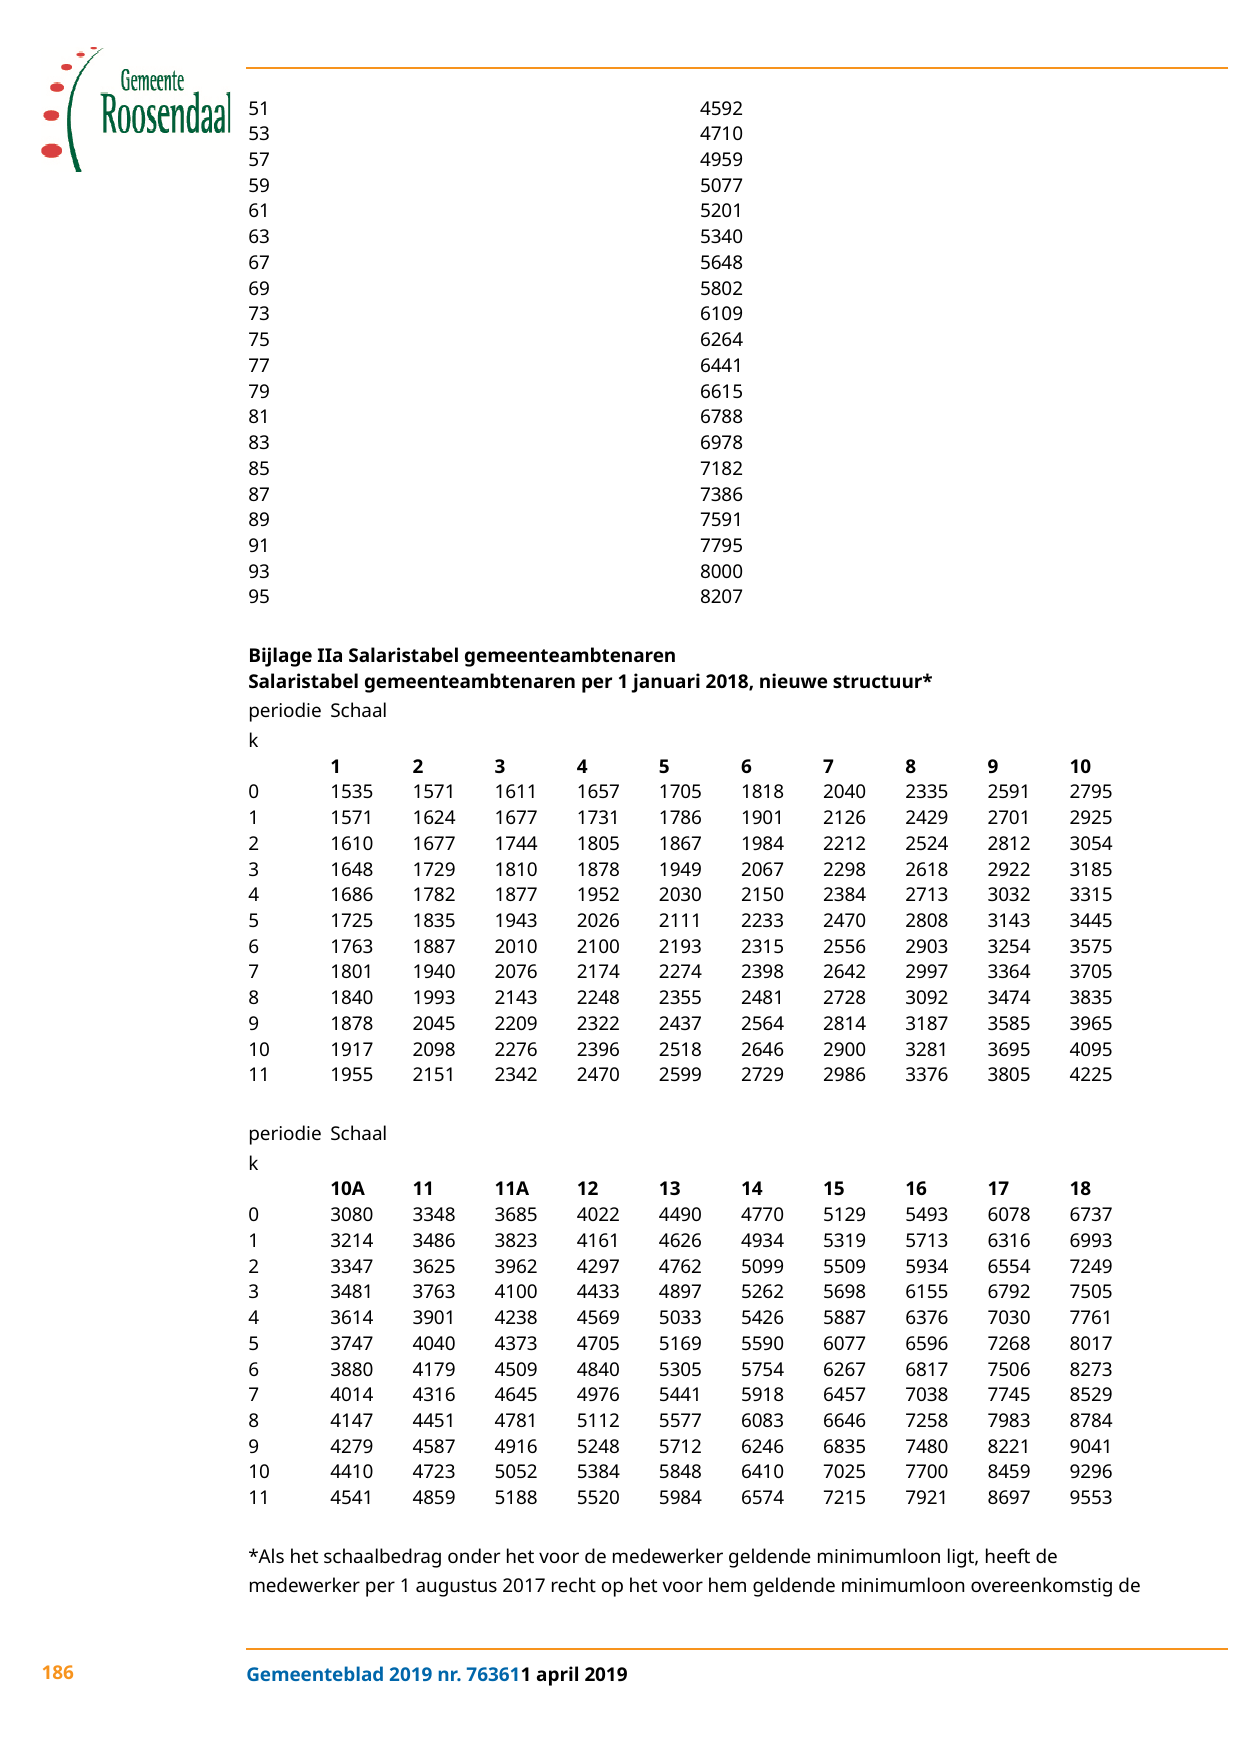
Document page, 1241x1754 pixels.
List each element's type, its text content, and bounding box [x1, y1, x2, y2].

table_cell 2470 [577, 1062, 659, 1087]
table_cell 9 [248, 1433, 330, 1459]
text Salaristabel gemeenteambtenaren per 1 januari 2018, nieuwe structuur* [248, 668, 1152, 694]
table_cell 4451 [412, 1407, 494, 1433]
table_cell 4014 [330, 1381, 412, 1407]
table_cell 9 [987, 753, 1069, 779]
table_cell 7249 [1069, 1253, 1152, 1278]
table_cell 5262 [741, 1279, 823, 1304]
table_cell 2209 [494, 1010, 577, 1036]
table_cell 1877 [494, 882, 577, 907]
table_header Schaal [330, 698, 1152, 753]
table_cell 3585 [987, 1010, 1069, 1036]
table_cell 7921 [905, 1484, 987, 1510]
table_cell 4040 [412, 1330, 494, 1356]
table_cell 3185 [1069, 856, 1152, 882]
table_cell 5648 [700, 249, 1152, 275]
table_cell 4959 [700, 146, 1152, 172]
table_cell 2274 [659, 959, 741, 984]
table_cell 2315 [741, 933, 823, 959]
table_cell 1818 [741, 779, 823, 804]
table_cell 5 [248, 907, 330, 933]
text Bijlage IIa Salaristabel gemeenteambtenaren [248, 642, 1152, 668]
table_cell 5802 [700, 275, 1152, 301]
table_cell 6077 [823, 1330, 905, 1356]
table_cell 53 [248, 121, 700, 146]
table_cell 3 [494, 753, 577, 779]
table_cell 4705 [577, 1330, 659, 1356]
table_cell 17 [987, 1176, 1069, 1201]
table_cell 4976 [577, 1381, 659, 1407]
table_cell 2795 [1069, 779, 1152, 804]
table_cell 12 [577, 1176, 659, 1201]
table_cell 2322 [577, 1010, 659, 1036]
table_cell 5319 [823, 1227, 905, 1253]
table_cell 8221 [987, 1433, 1069, 1459]
table_cell 6083 [741, 1407, 823, 1433]
table_header periodiek [248, 1120, 330, 1176]
table_cell 3614 [330, 1304, 412, 1330]
table_cell 5033 [659, 1304, 741, 1330]
table_cell 1782 [412, 882, 494, 907]
table_cell 2342 [494, 1062, 577, 1087]
table_cell 3 [248, 856, 330, 882]
table_cell 59 [248, 172, 700, 198]
table_cell 0 [248, 1201, 330, 1227]
table_cell 4022 [577, 1201, 659, 1227]
table_cell 4225 [1069, 1062, 1152, 1087]
table_cell 2045 [412, 1010, 494, 1036]
table_cell 7505 [1069, 1279, 1152, 1304]
table_cell 9553 [1069, 1484, 1152, 1510]
table_cell 5426 [741, 1304, 823, 1330]
table_cell 4626 [659, 1227, 741, 1253]
table_cell 11 [248, 1062, 330, 1087]
table_cell 4645 [494, 1381, 577, 1407]
table_cell 3281 [905, 1036, 987, 1062]
table_cell 7258 [905, 1407, 987, 1433]
table_cell 4100 [494, 1279, 577, 1304]
table_cell 6615 [700, 378, 1152, 403]
table_cell 5248 [577, 1433, 659, 1459]
table_cell 2646 [741, 1036, 823, 1062]
table_cell 4859 [412, 1484, 494, 1510]
table_cell 5099 [741, 1253, 823, 1278]
table_cell 2701 [987, 804, 1069, 830]
table_cell 81 [248, 404, 700, 429]
table_cell 5984 [659, 1484, 741, 1510]
table_cell 6978 [700, 429, 1152, 455]
table_cell 5887 [823, 1304, 905, 1330]
table_cell 1810 [494, 856, 577, 882]
table_cell 6316 [987, 1227, 1069, 1253]
table_cell 4569 [577, 1304, 659, 1330]
table_cell 7038 [905, 1381, 987, 1407]
table_cell 5077 [700, 172, 1152, 198]
table_cell 5713 [905, 1227, 987, 1253]
table_cell 6 [741, 753, 823, 779]
table_cell 1801 [330, 959, 412, 984]
table_cell 4433 [577, 1279, 659, 1304]
table_cell 4587 [412, 1433, 494, 1459]
table_cell 8000 [700, 558, 1152, 584]
table_cell 8529 [1069, 1381, 1152, 1407]
table_cell 5201 [700, 198, 1152, 223]
table_cell 1917 [330, 1036, 412, 1062]
table_cell 5698 [823, 1279, 905, 1304]
table_cell 4 [577, 753, 659, 779]
table_cell 2524 [905, 830, 987, 856]
table_cell 4297 [577, 1253, 659, 1278]
table_cell 0 [248, 779, 330, 804]
table_cell 3880 [330, 1356, 412, 1381]
table_cell 5918 [741, 1381, 823, 1407]
table_cell 4897 [659, 1279, 741, 1304]
table_cell 51 [248, 95, 700, 121]
table_cell 5848 [659, 1459, 741, 1484]
table_cell 6737 [1069, 1201, 1152, 1227]
table_cell 10 [248, 1459, 330, 1484]
table_cell 5188 [494, 1484, 577, 1510]
table_cell 2728 [823, 985, 905, 1010]
table_cell 6792 [987, 1279, 1069, 1304]
table_cell 2437 [659, 1010, 741, 1036]
table_cell 9 [248, 1010, 330, 1036]
table_cell 1624 [412, 804, 494, 830]
table_cell 2030 [659, 882, 741, 907]
table_cell 7506 [987, 1356, 1069, 1381]
table_cell 1952 [577, 882, 659, 907]
table_cell 2 [412, 753, 494, 779]
table_cell 3705 [1069, 959, 1152, 984]
table_cell 4770 [741, 1201, 823, 1227]
table_cell 2111 [659, 907, 741, 933]
table_cell 2040 [823, 779, 905, 804]
table_cell 67 [248, 249, 700, 275]
table_cell 2026 [577, 907, 659, 933]
table_cell 2556 [823, 933, 905, 959]
table_header periodiek [248, 698, 330, 753]
table_cell 4840 [577, 1356, 659, 1381]
table_cell 2076 [494, 959, 577, 984]
table_cell 6267 [823, 1356, 905, 1381]
table_cell 9296 [1069, 1459, 1152, 1484]
table_cell 2233 [741, 907, 823, 933]
table_cell 3901 [412, 1304, 494, 1330]
table_cell 3747 [330, 1330, 412, 1356]
table_cell 1835 [412, 907, 494, 933]
table_header Schaal [330, 1120, 1152, 1176]
table_cell 4279 [330, 1433, 412, 1459]
table_cell 2212 [823, 830, 905, 856]
table_cell 2812 [987, 830, 1069, 856]
table_cell 6155 [905, 1279, 987, 1304]
table_cell 6596 [905, 1330, 987, 1356]
table_cell 87 [248, 481, 700, 506]
table_cell 4161 [577, 1227, 659, 1253]
table_cell 6554 [987, 1253, 1069, 1278]
table_cell 10 [248, 1036, 330, 1062]
table_cell 7745 [987, 1381, 1069, 1407]
table_cell 1611 [494, 779, 577, 804]
table_cell 7795 [700, 532, 1152, 558]
table_cell 7268 [987, 1330, 1069, 1356]
table_cell 2900 [823, 1036, 905, 1062]
table_cell 7025 [823, 1459, 905, 1484]
table_cell 1786 [659, 804, 741, 830]
table_cell 1901 [741, 804, 823, 830]
table_cell 4410 [330, 1459, 412, 1484]
table_cell 11A [494, 1176, 577, 1201]
table_cell 7761 [1069, 1304, 1152, 1330]
table_cell 2335 [905, 779, 987, 804]
table_cell 5305 [659, 1356, 741, 1381]
table_cell 6788 [700, 404, 1152, 429]
table_cell 2276 [494, 1036, 577, 1062]
table_cell 16 [905, 1176, 987, 1201]
table_cell 4095 [1069, 1036, 1152, 1062]
table_cell 7 [823, 753, 905, 779]
table_cell 5129 [823, 1201, 905, 1227]
table_cell 1535 [330, 779, 412, 804]
table_cell 1648 [330, 856, 412, 882]
table_cell 4238 [494, 1304, 577, 1330]
table_cell 5112 [577, 1407, 659, 1433]
table_cell 5 [659, 753, 741, 779]
table_cell 89 [248, 506, 700, 532]
table_cell 7182 [700, 455, 1152, 481]
table_cell 4710 [700, 121, 1152, 146]
table_cell 5934 [905, 1253, 987, 1278]
table_cell 5577 [659, 1407, 741, 1433]
table_cell 2193 [659, 933, 741, 959]
text *Als het schaalbedrag onder het voor de medewerker geldende minimumloon ligt, heeft de medewerker per 1 augustus 2017 recht op het voor hem geldende minimumloon overeenkomstig de [248, 1543, 1152, 1598]
table_cell 2997 [905, 959, 987, 984]
table_cell 2010 [494, 933, 577, 959]
table_cell 2729 [741, 1062, 823, 1087]
table_cell 1993 [412, 985, 494, 1010]
table_cell 3962 [494, 1253, 577, 1278]
table_cell 8207 [700, 584, 1152, 609]
table_cell 2398 [741, 959, 823, 984]
table_cell 3445 [1069, 907, 1152, 933]
table_cell 1 [248, 804, 330, 830]
table_cell 2429 [905, 804, 987, 830]
table_cell 4147 [330, 1407, 412, 1433]
table_cell 5754 [741, 1356, 823, 1381]
table_cell 2150 [741, 882, 823, 907]
table_cell 8459 [987, 1459, 1069, 1484]
table_cell 83 [248, 429, 700, 455]
table_cell 4916 [494, 1433, 577, 1459]
table_cell 8017 [1069, 1330, 1152, 1356]
table_cell 69 [248, 275, 700, 301]
table_cell 5441 [659, 1381, 741, 1407]
table_cell 2126 [823, 804, 905, 830]
table_cell 1949 [659, 856, 741, 882]
table_cell 1677 [412, 830, 494, 856]
table_cell 4 [248, 1304, 330, 1330]
table_cell 2642 [823, 959, 905, 984]
table_cell 2808 [905, 907, 987, 933]
table_cell 2174 [577, 959, 659, 984]
table_cell 4316 [412, 1381, 494, 1407]
table_cell 2564 [741, 1010, 823, 1036]
table_cell 5590 [741, 1330, 823, 1356]
table_cell 3835 [1069, 985, 1152, 1010]
table_cell 3575 [1069, 933, 1152, 959]
table_cell 4509 [494, 1356, 577, 1381]
table_cell 11 [248, 1484, 330, 1510]
table_cell 3805 [987, 1062, 1069, 1087]
table_cell 3348 [412, 1201, 494, 1227]
table_cell 5712 [659, 1433, 741, 1459]
table_cell 4781 [494, 1407, 577, 1433]
table_cell 3763 [412, 1279, 494, 1304]
table_cell 5384 [577, 1459, 659, 1484]
table_cell 75 [248, 326, 700, 352]
table_cell 3254 [987, 933, 1069, 959]
table_cell 6457 [823, 1381, 905, 1407]
table_cell 91 [248, 532, 700, 558]
table_cell 93 [248, 558, 700, 584]
table_cell 63 [248, 224, 700, 249]
table_cell 2384 [823, 882, 905, 907]
table_cell 2599 [659, 1062, 741, 1087]
table_cell 57 [248, 146, 700, 172]
table_cell 11 [412, 1176, 494, 1201]
table_cell 2713 [905, 882, 987, 907]
table_cell 73 [248, 301, 700, 326]
table_cell 3187 [905, 1010, 987, 1036]
table_cell 6835 [823, 1433, 905, 1459]
table_cell 1867 [659, 830, 741, 856]
table_cell 8 [248, 1407, 330, 1433]
table_cell 4179 [412, 1356, 494, 1381]
table_cell 3315 [1069, 882, 1152, 907]
table_cell 2151 [412, 1062, 494, 1087]
table_cell 7480 [905, 1433, 987, 1459]
table_cell 3092 [905, 985, 987, 1010]
table_cell 7700 [905, 1459, 987, 1484]
table_cell 10 [1069, 753, 1152, 779]
table_cell 4592 [700, 95, 1152, 121]
table_cell 7215 [823, 1484, 905, 1510]
table_cell 6078 [987, 1201, 1069, 1227]
table_cell 5509 [823, 1253, 905, 1278]
table_cell 6817 [905, 1356, 987, 1381]
table_cell 2618 [905, 856, 987, 882]
table_cell 4541 [330, 1484, 412, 1510]
table_cell 1657 [577, 779, 659, 804]
table_cell 1705 [659, 779, 741, 804]
table_cell 3032 [987, 882, 1069, 907]
table_cell 6 [248, 933, 330, 959]
table_cell 2 [248, 830, 330, 856]
table_cell 1731 [577, 804, 659, 830]
table_cell 1571 [412, 779, 494, 804]
table_cell 3625 [412, 1253, 494, 1278]
table_cell 2355 [659, 985, 741, 1010]
table_cell 2 [248, 1253, 330, 1278]
table_cell 1955 [330, 1062, 412, 1087]
table_cell 6109 [700, 301, 1152, 326]
table_cell 6441 [700, 352, 1152, 378]
table_cell 8273 [1069, 1356, 1152, 1381]
table_cell 3965 [1069, 1010, 1152, 1036]
table_cell 5493 [905, 1201, 987, 1227]
table_cell 6264 [700, 326, 1152, 352]
table_cell 2396 [577, 1036, 659, 1062]
table_cell 1 [330, 753, 412, 779]
table_cell 7983 [987, 1407, 1069, 1433]
table_cell 1840 [330, 985, 412, 1010]
table_cell 79 [248, 378, 700, 403]
table_cell 5052 [494, 1459, 577, 1484]
table_cell 3695 [987, 1036, 1069, 1062]
table_cell 3486 [412, 1227, 494, 1253]
table_cell 7591 [700, 506, 1152, 532]
table_cell 3364 [987, 959, 1069, 984]
table_cell 14 [741, 1176, 823, 1201]
table_cell 3481 [330, 1279, 412, 1304]
table_cell 4934 [741, 1227, 823, 1253]
table_cell 1744 [494, 830, 577, 856]
table_cell 7 [248, 1381, 330, 1407]
table_cell 1984 [741, 830, 823, 856]
table_cell 6646 [823, 1407, 905, 1433]
table_cell 2098 [412, 1036, 494, 1062]
table_cell 2470 [823, 907, 905, 933]
table_cell 3685 [494, 1201, 577, 1227]
table_cell 95 [248, 584, 700, 609]
table_cell 2100 [577, 933, 659, 959]
table_cell 18 [1069, 1176, 1152, 1201]
table_cell 5 [248, 1330, 330, 1356]
table_cell 2925 [1069, 804, 1152, 830]
table_cell 2903 [905, 933, 987, 959]
table_cell 3347 [330, 1253, 412, 1278]
table_cell 8 [248, 985, 330, 1010]
table_cell 4373 [494, 1330, 577, 1356]
table_cell 1943 [494, 907, 577, 933]
table_cell 4 [248, 882, 330, 907]
table_cell 8697 [987, 1484, 1069, 1510]
table_cell 3214 [330, 1227, 412, 1253]
table_cell 1729 [412, 856, 494, 882]
table_cell 1763 [330, 933, 412, 959]
table_cell 1725 [330, 907, 412, 933]
table_cell 8784 [1069, 1407, 1152, 1433]
table_cell 1940 [412, 959, 494, 984]
table_cell 2481 [741, 985, 823, 1010]
table_cell 8 [905, 753, 987, 779]
table_cell 61 [248, 198, 700, 223]
table_cell 3376 [905, 1062, 987, 1087]
table_cell 7 [248, 959, 330, 984]
table_cell 5340 [700, 224, 1152, 249]
table_cell 3823 [494, 1227, 577, 1253]
table_cell 1571 [330, 804, 412, 830]
table_cell 7030 [987, 1304, 1069, 1330]
table_cell 10A [330, 1176, 412, 1201]
table_cell 3474 [987, 985, 1069, 1010]
table_cell 2067 [741, 856, 823, 882]
table_cell 1887 [412, 933, 494, 959]
table_cell 6993 [1069, 1227, 1152, 1253]
table_cell 7386 [700, 481, 1152, 506]
table_cell 1805 [577, 830, 659, 856]
table_cell 2298 [823, 856, 905, 882]
table_cell 5169 [659, 1330, 741, 1356]
table_cell 2986 [823, 1062, 905, 1087]
table_cell 1686 [330, 882, 412, 907]
table_cell 6376 [905, 1304, 987, 1330]
table_cell 6574 [741, 1484, 823, 1510]
table_cell 1 [248, 1227, 330, 1253]
table_cell [248, 1176, 330, 1201]
table_cell 15 [823, 1176, 905, 1201]
table_cell 1677 [494, 804, 577, 830]
table_cell 3054 [1069, 830, 1152, 856]
table_cell 3 [248, 1279, 330, 1304]
table_cell 1610 [330, 830, 412, 856]
table_cell [248, 753, 330, 779]
table_cell 9041 [1069, 1433, 1152, 1459]
table_cell 2922 [987, 856, 1069, 882]
table_cell 6246 [741, 1433, 823, 1459]
table_cell 6 [248, 1356, 330, 1381]
table_cell 85 [248, 455, 700, 481]
table_cell 77 [248, 352, 700, 378]
table_cell 4723 [412, 1459, 494, 1484]
table_cell 1878 [577, 856, 659, 882]
table_cell 2143 [494, 985, 577, 1010]
table_cell 2248 [577, 985, 659, 1010]
table_cell 1878 [330, 1010, 412, 1036]
table_cell 4762 [659, 1253, 741, 1278]
table_cell 3143 [987, 907, 1069, 933]
table_cell 2814 [823, 1010, 905, 1036]
table_cell 5520 [577, 1484, 659, 1510]
table_cell 2591 [987, 779, 1069, 804]
picture [41, 47, 231, 172]
table_cell 2518 [659, 1036, 741, 1062]
table_cell 4490 [659, 1201, 741, 1227]
table_cell 6410 [741, 1459, 823, 1484]
table_cell 3080 [330, 1201, 412, 1227]
table_cell 13 [659, 1176, 741, 1201]
